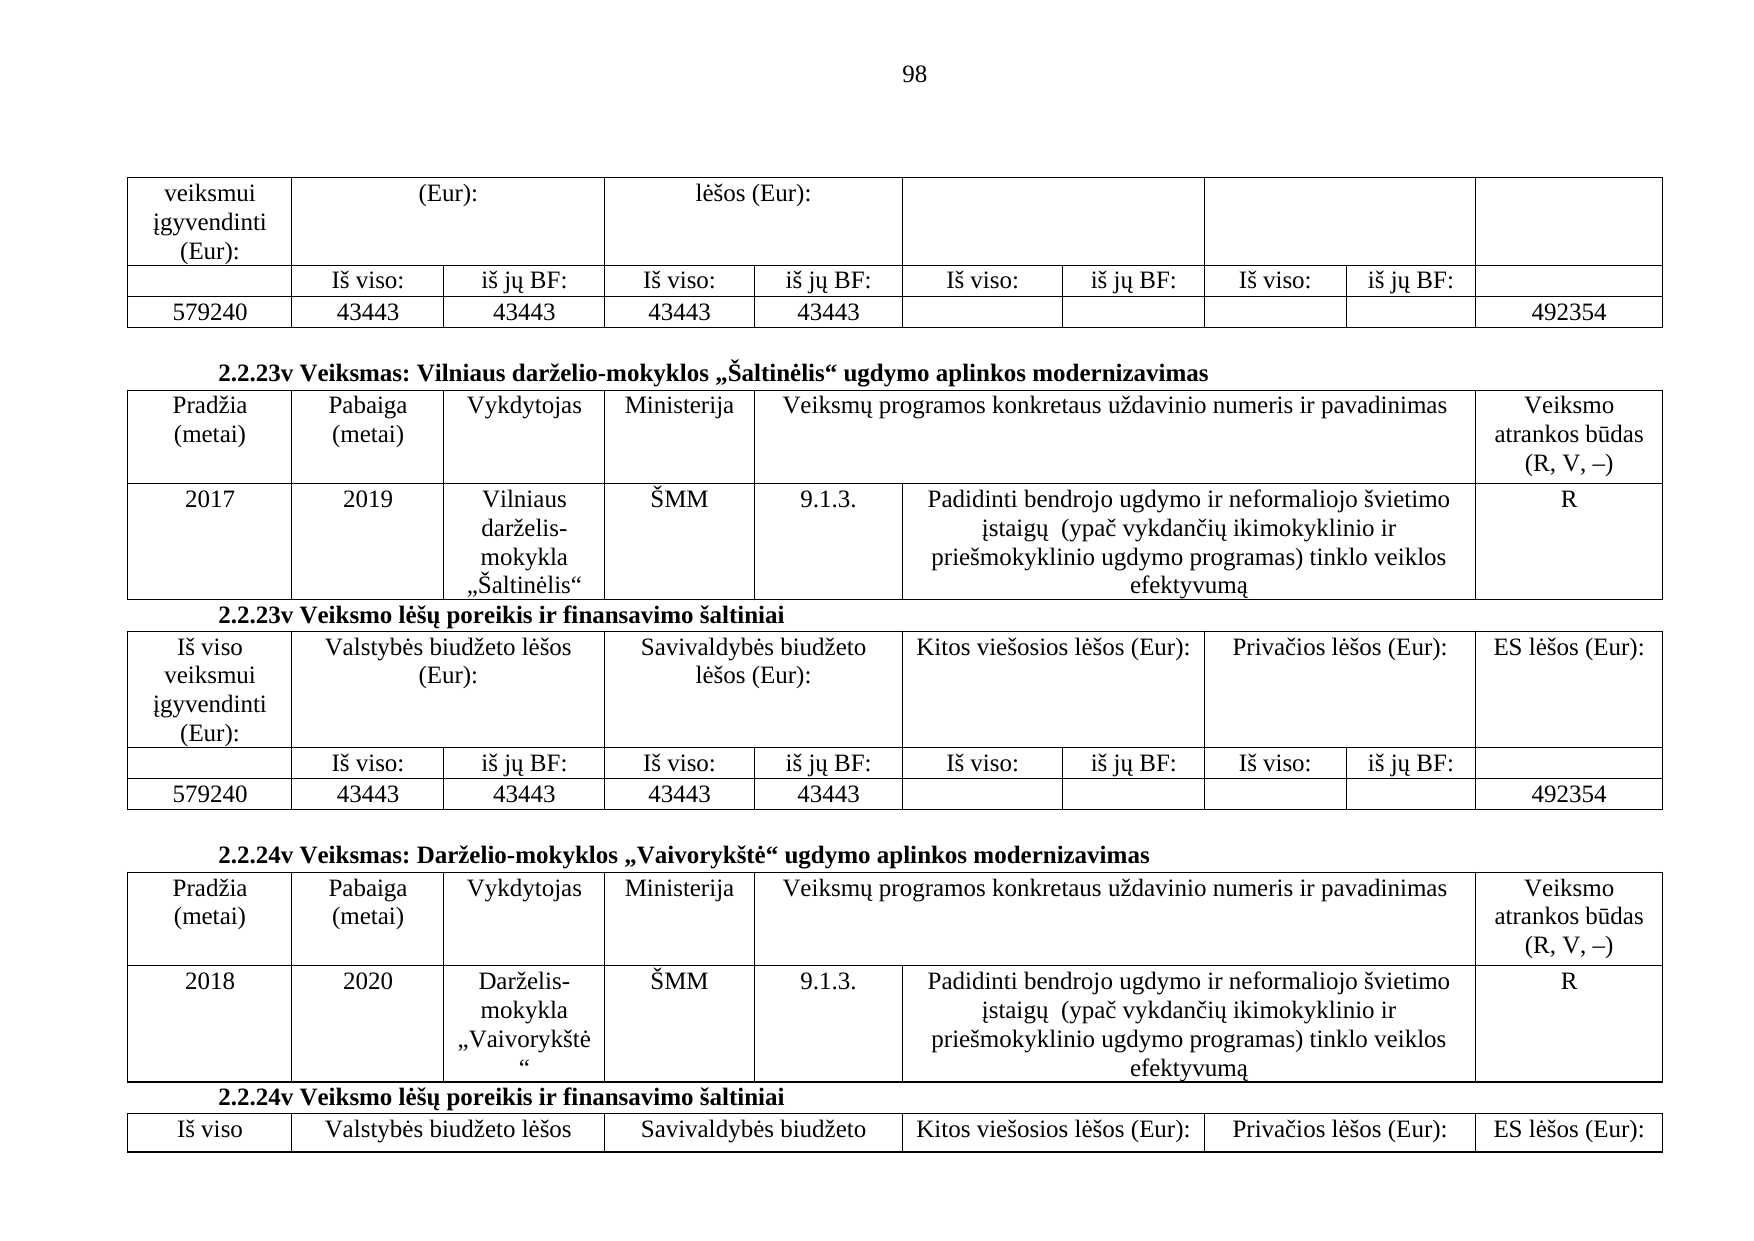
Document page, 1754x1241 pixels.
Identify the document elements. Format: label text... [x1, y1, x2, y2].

table_cell Privačios lėšos (Eur): [1205, 632, 1475, 747]
table_cell [1475, 810, 1663, 840]
table_cell [754, 810, 902, 840]
table_cell Iš viso: [903, 266, 1062, 296]
table_cell iš jų BF: [755, 748, 902, 778]
table_cell [1063, 328, 1204, 358]
table_cell [1476, 266, 1662, 296]
table_cell [604, 810, 754, 840]
table_cell Veiksmų programos konkretaus uždavinio numeris ir pavadinimas [755, 391, 1475, 483]
table_cell Iš viso: [292, 748, 443, 778]
table_cell Vykdytojas [444, 391, 604, 483]
table_cell Ministerija [605, 391, 754, 483]
table_cell Kitos viešosios lėšos (Eur): [903, 632, 1204, 747]
table_cell Iš viso: [605, 266, 754, 296]
table_cell R [1476, 484, 1662, 599]
table_cell [1346, 328, 1475, 358]
table_cell ES lėšos (Eur): [1476, 1114, 1662, 1151]
table_cell 9.1.3. [755, 484, 902, 599]
table_cell [903, 178, 1204, 264]
table_cell [128, 810, 292, 840]
table_cell 2.2.23v Veiksmo lėšų poreikis ir finansavimo šaltiniai [128, 600, 1663, 631]
table_cell Pradžia (metai) [128, 873, 291, 965]
table_cell 2019 [292, 484, 443, 599]
table_cell Veiksmo atrankos būdas (R, V, –) [1476, 391, 1662, 483]
table_cell Vykdytojas [444, 873, 604, 965]
table_cell Iš viso veiksmui įgyvendinti (Eur): [128, 632, 291, 747]
table_cell [902, 328, 1063, 358]
table_cell iš jų BF: [755, 266, 902, 296]
table_cell veiksmui įgyvendinti (Eur): [128, 178, 291, 264]
table_cell Padidinti bendrojo ugdymo ir neformaliojo švietimo įstaigų (ypač vykdančių ikimokyklinio ir priešmokyklinio ugdymo programas) tinklo veiklos efektyvumą [903, 966, 1475, 1081]
table_cell iš jų BF: [1063, 748, 1204, 778]
table_cell 2.2.24v Veiksmo lėšų poreikis ir finansavimo šaltiniai [128, 1083, 1663, 1113]
table_cell (Eur): [292, 178, 604, 264]
table_cell Kitos viešosios lėšos (Eur): [903, 1114, 1204, 1151]
table_cell [1205, 178, 1475, 264]
table_cell [1347, 297, 1475, 327]
table_cell [1063, 810, 1204, 840]
table_cell [902, 810, 1063, 840]
table_cell Pradžia (metai) [128, 391, 291, 483]
table_cell Savivaldybės biudžeto lėšos (Eur): [605, 632, 902, 747]
table_cell [444, 328, 604, 358]
table_cell 2.2.23v Veiksmas: Vilniaus darželio-mokyklos „Šaltinėlis“ ugdymo aplinkos modernizavimas [128, 358, 1663, 389]
table_cell 492354 [1476, 297, 1662, 327]
table_cell 43443 [444, 297, 604, 327]
table_cell Iš viso: [605, 748, 754, 778]
table_cell 43443 [605, 297, 754, 327]
table_cell R [1476, 966, 1662, 1081]
table_cell [1205, 297, 1346, 327]
table_cell [128, 328, 292, 358]
table_cell 43443 [444, 779, 604, 809]
table_cell [128, 266, 291, 296]
table_cell iš jų BF: [444, 748, 604, 778]
table_cell ŠMM [605, 484, 754, 599]
table_cell Iš viso: [292, 266, 443, 296]
table_cell iš jų BF: [1347, 266, 1475, 296]
table_cell iš jų BF: [1347, 748, 1475, 778]
table_cell 43443 [755, 297, 902, 327]
table_cell 2.2.24v Veiksmas: Darželio-mokyklos „Vaivorykštė“ ugdymo aplinkos modernizavimas [128, 840, 1663, 872]
table_cell ŠMM [605, 966, 754, 1081]
table_cell 43443 [292, 779, 443, 809]
table_cell 579240 [128, 779, 291, 809]
table_cell [1204, 328, 1346, 358]
table_cell Pabaiga (metai) [292, 391, 443, 483]
table_cell [1205, 779, 1346, 809]
table_cell 2017 [128, 484, 291, 599]
table_cell Valstybės biudžeto lėšos [292, 1114, 604, 1151]
table_cell Iš viso: [1205, 748, 1346, 778]
table_cell Veiksmo atrankos būdas (R, V, –) [1476, 873, 1662, 965]
table_cell [128, 748, 291, 778]
table_cell [1476, 748, 1662, 778]
table_cell lėšos (Eur): [605, 178, 902, 264]
table_cell Ministerija [605, 873, 754, 965]
table_cell iš jų BF: [1063, 266, 1204, 296]
table_cell [292, 328, 444, 358]
table_cell Darželis-mokykla „Vaivorykštė“ [444, 966, 604, 1081]
table_cell [1063, 779, 1204, 809]
table_cell [1476, 178, 1662, 264]
table_cell [604, 328, 754, 358]
table_cell [444, 810, 604, 840]
table_cell 579240 [128, 297, 291, 327]
table_cell Valstybės biudžeto lėšos (Eur): [292, 632, 604, 747]
table_cell 492354 [1476, 779, 1662, 809]
table_cell [754, 328, 902, 358]
table_cell [1347, 779, 1475, 809]
table_cell Padidinti bendrojo ugdymo ir neformaliojo švietimo įstaigų (ypač vykdančių ikimokyklinio ir priešmokyklinio ugdymo programas) tinklo veiklos efektyvumą [903, 484, 1475, 599]
table_cell iš jų BF: [444, 266, 604, 296]
table_cell [1475, 328, 1663, 358]
table_cell Iš viso: [1205, 266, 1346, 296]
table_cell [1204, 810, 1346, 840]
table_cell [292, 810, 444, 840]
table_cell [1063, 297, 1204, 327]
table_cell 43443 [605, 779, 754, 809]
table_cell Vilniaus darželis-mokykla „Šaltinėlis“ [444, 484, 604, 599]
table_cell [903, 297, 1062, 327]
table_cell Pabaiga (metai) [292, 873, 443, 965]
table_cell Veiksmų programos konkretaus uždavinio numeris ir pavadinimas [755, 873, 1475, 965]
table_cell Iš viso: [903, 748, 1062, 778]
table_cell ES lėšos (Eur): [1476, 632, 1662, 747]
table_cell Iš viso [128, 1114, 291, 1151]
table_cell 2018 [128, 966, 291, 1081]
table_cell [1346, 810, 1475, 840]
table_cell 9.1.3. [755, 966, 902, 1081]
table_cell 43443 [755, 779, 902, 809]
table_cell 43443 [292, 297, 443, 327]
table_cell [903, 779, 1062, 809]
table_cell Privačios lėšos (Eur): [1205, 1114, 1475, 1151]
table_cell Savivaldybės biudžeto [605, 1114, 902, 1151]
table_cell 2020 [292, 966, 443, 1081]
